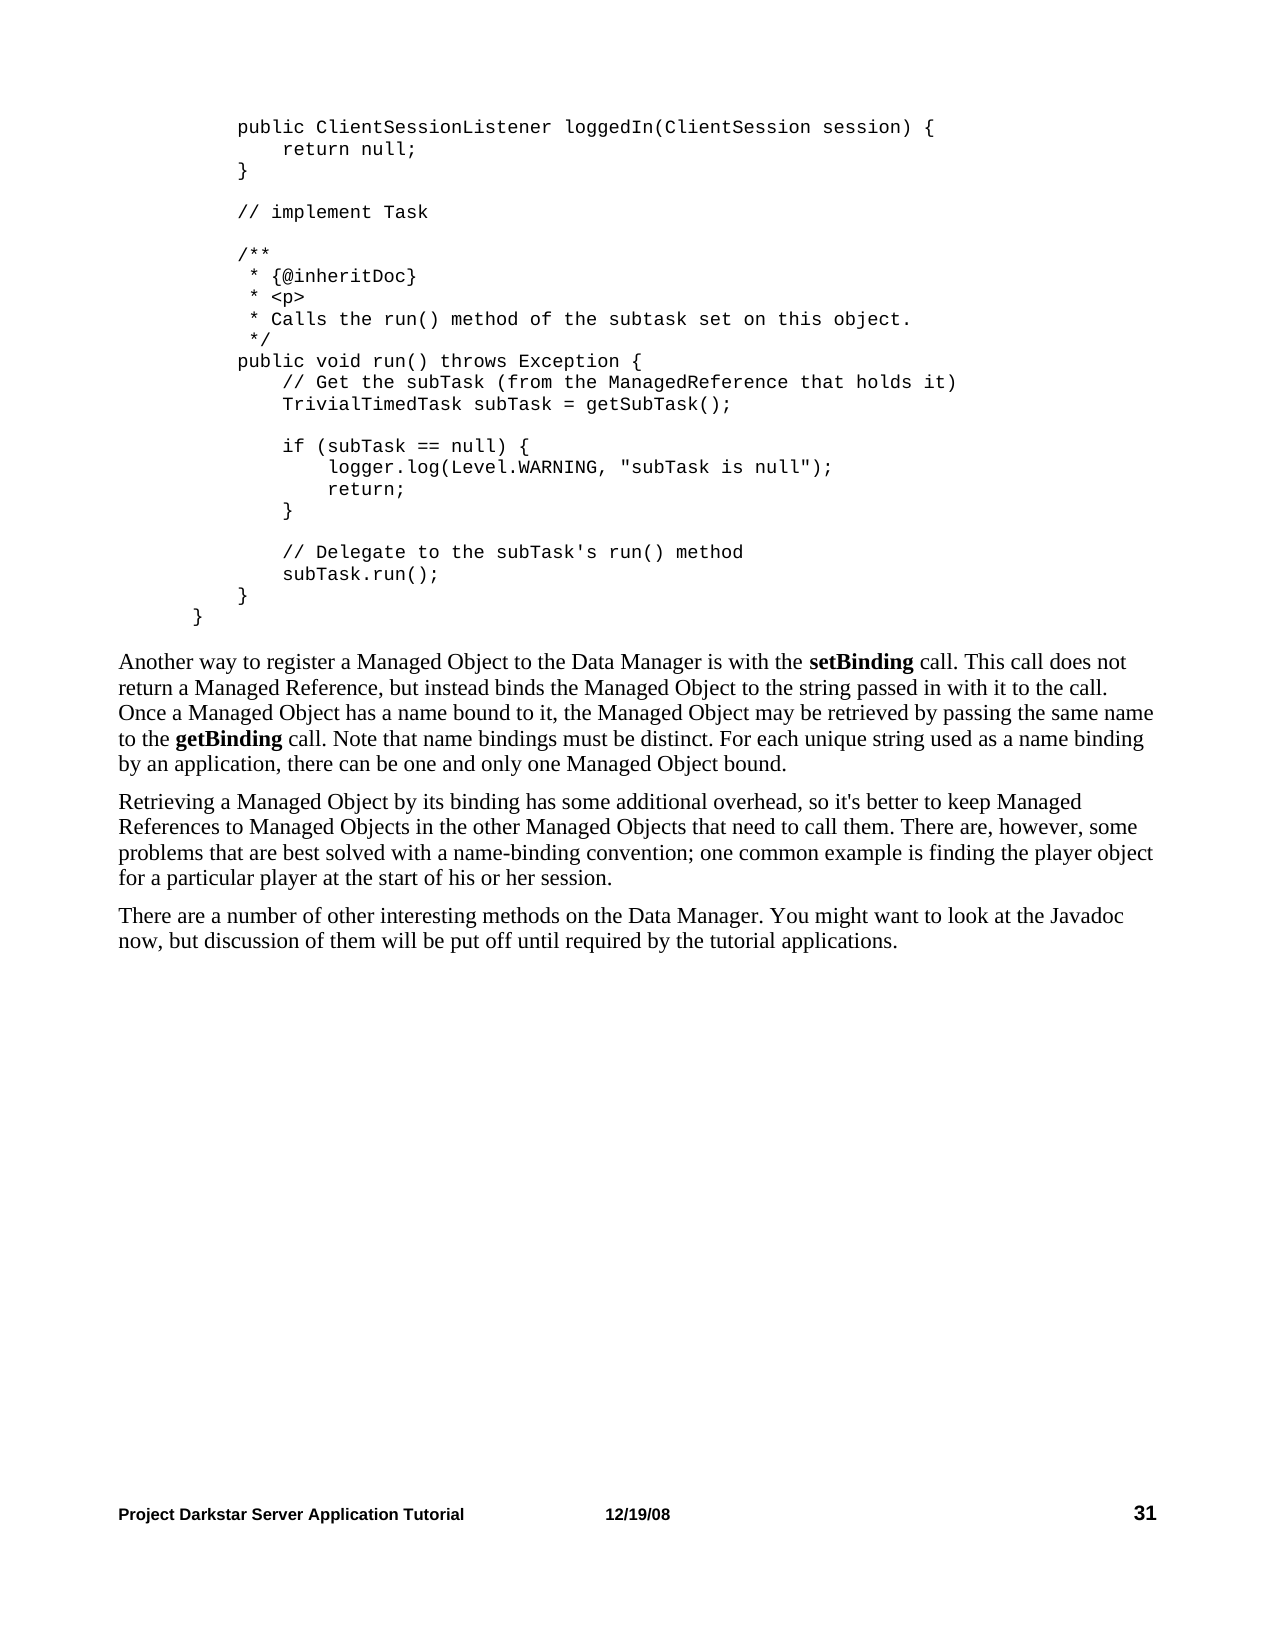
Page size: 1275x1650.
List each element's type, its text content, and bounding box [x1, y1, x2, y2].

text if (subTask == null) { [192, 437, 1098, 458]
text public ClientSessionListener loggedIn(ClientSession session) { [192, 118, 1098, 139]
text * {@inheritDoc} [192, 267, 1098, 288]
text /** [192, 246, 1098, 267]
text TrivialTimedTask subTask = getSubTask(); [192, 394, 1098, 416]
text } [192, 501, 1098, 522]
text // implement Task [192, 203, 1098, 224]
text * Calls the run() method of the subtask set on this object. [192, 309, 1098, 331]
text // Delegate to the subTask's run() method [192, 543, 1098, 564]
text subTask.run(); [192, 564, 1098, 586]
text logger.log(Level.WARNING, "subTask is null"); [192, 458, 1098, 479]
text Another way to register a Managed Object to the Data Manager is with the setBinding call. This call does not return a Managed Reference, but instead binds the Managed Object to the string passed in with it to the call. Once a Managed Object has a name bound to it, the Managed Object may be retrieved by passing the same name to the getBinding call. Note that name bindings must be distinct. For each unique string used as a name binding by an application, there can be one and only one Managed Object bound. [118, 649, 1157, 776]
text * <p> [192, 288, 1098, 309]
text */ [192, 331, 1098, 352]
text return; [192, 479, 1098, 501]
text There are a number of other interesting methods on the Data Manager. You might want to look at the Javadoc now, but discussion of them will be put off until required by the tutorial applications. [118, 903, 1157, 954]
text } [192, 586, 1098, 607]
text Retrieving a Managed Object by its binding has some additional overhead, so it's better to keep Managed References to Managed Objects in the other Managed Objects that need to call them. There are, however, some problems that are best solved with a name-binding convention; one common example is finding the player object for a particular player at the start of his or her session. [118, 789, 1157, 891]
text return null; [192, 139, 1098, 161]
text // Get the subTask (from the ManagedReference that holds it) [192, 373, 1098, 394]
text } [192, 161, 1098, 182]
text } [192, 607, 1098, 649]
text public void run() throws Exception { [192, 352, 1098, 373]
